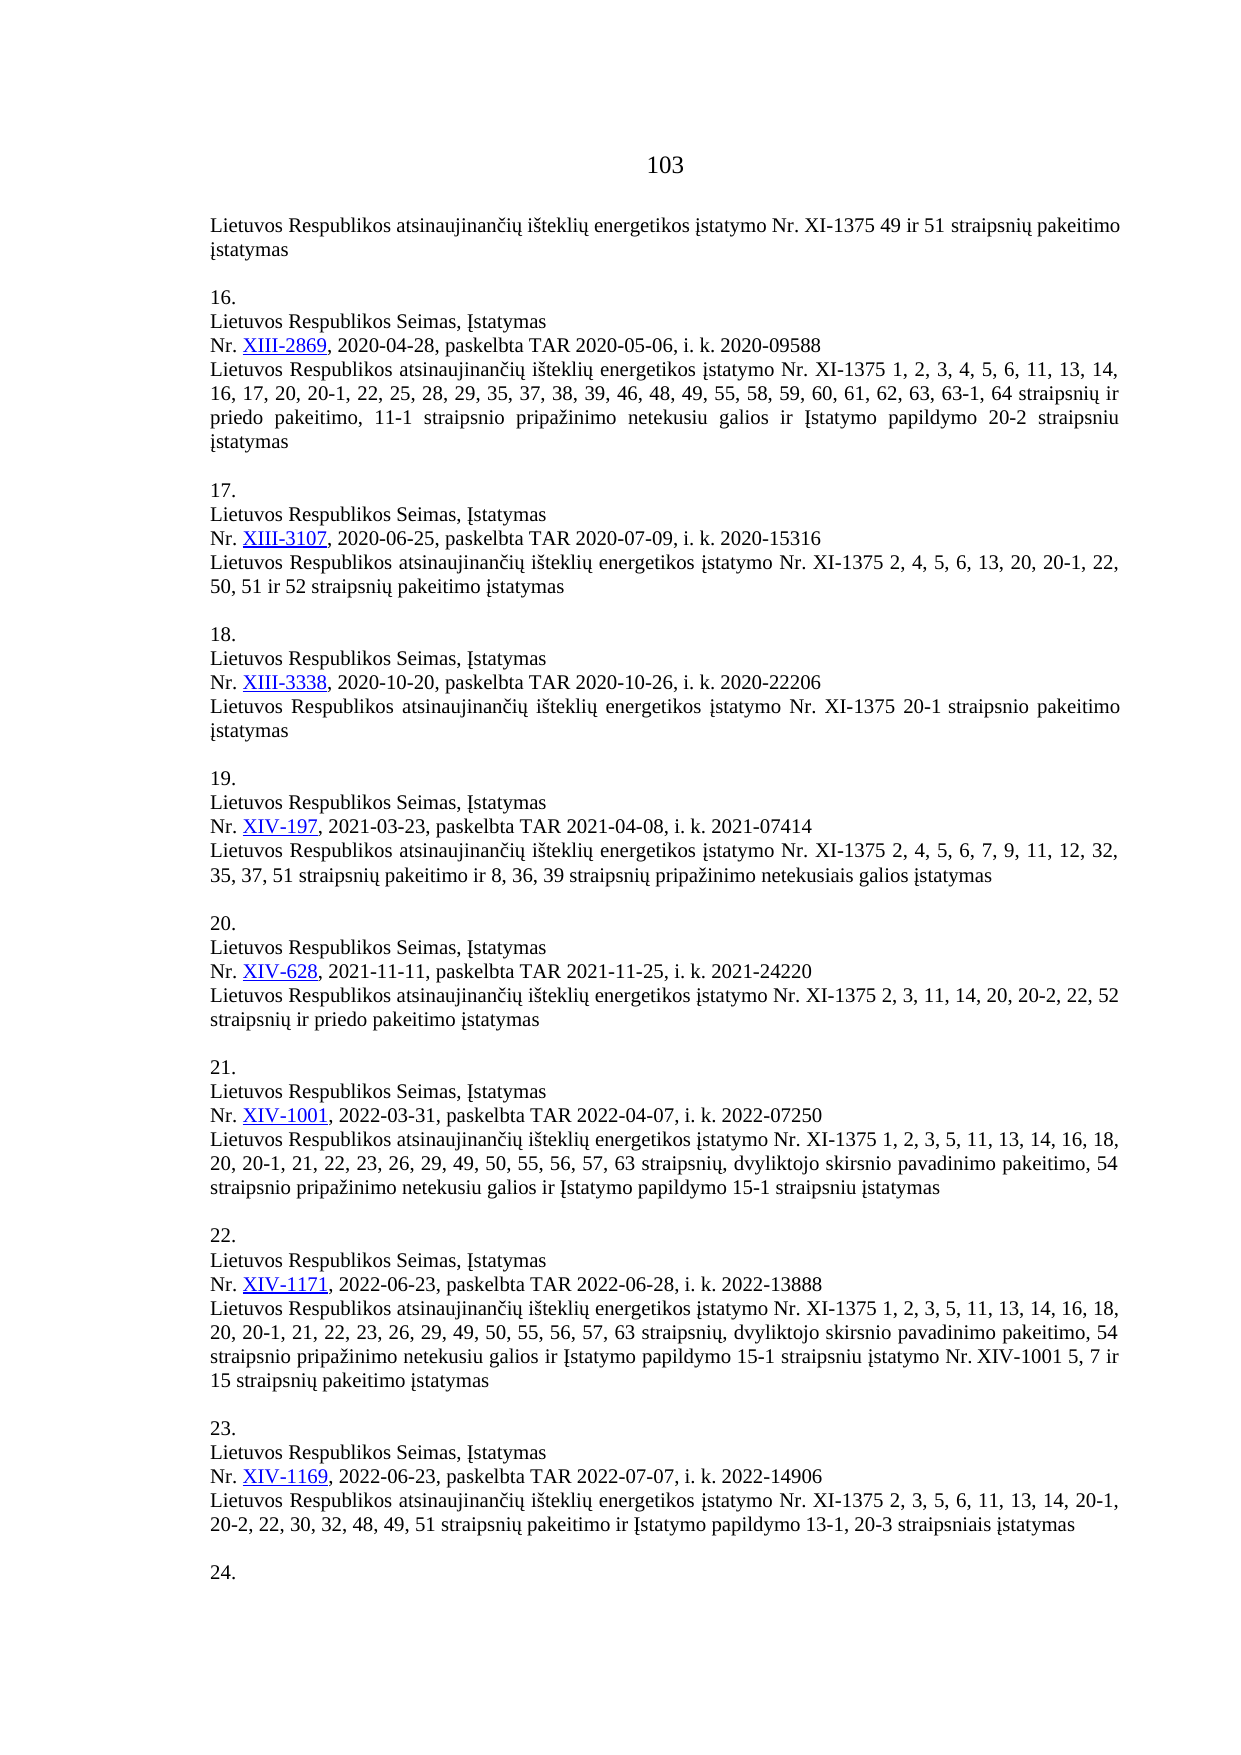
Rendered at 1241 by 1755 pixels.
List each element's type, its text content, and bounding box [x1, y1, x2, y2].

text Lietuvos Respublikos Seimas, Įstatymas [210, 1079, 1120, 1103]
text Nr. XIII-3107, 2020-06-25, paskelbta TAR 2020-07-09, i. k. 2020-15316 [210, 526, 1120, 550]
text Lietuvos Respublikos atsinaujinančių išteklių energetikos įstatymo Nr. XI-1375 1, 2, 3, 4, 5, 6, 11, 13, 14, 16, 17, 20, 20-1, 22, 25, 28, 29, 35, 37, 38, 39, 46, 48, 49, 55, 58, 59, 60, 61, 62, 63, 63-1, 64 straipsnių ir priedo pakeitimo, 11-1 straipsnio pripažinimo netekusiu galios ir Įstatymo papildymo 20-2 straipsniu įstatymas [210, 357, 1120, 453]
text Lietuvos Respublikos atsinaujinančių išteklių energetikos įstatymo Nr. XI-1375 2, 4, 5, 6, 13, 20, 20-1, 22, 50, 51 ir 52 straipsnių pakeitimo įstatymas [210, 550, 1120, 598]
text 24. [210, 1560, 1120, 1584]
text Lietuvos Respublikos Seimas, Įstatymas [210, 646, 1120, 670]
text 16. [210, 285, 1120, 309]
text Nr. XIV-1169, 2022-06-23, paskelbta TAR 2022-07-07, i. k. 2022-14906 [210, 1464, 1120, 1488]
text Lietuvos Respublikos atsinaujinančių išteklių energetikos įstatymo Nr. XI-1375 2, 3, 11, 14, 20, 20-2, 22, 52 straipsnių ir priedo pakeitimo įstatymas [210, 983, 1120, 1031]
text 19. [210, 766, 1120, 790]
text 21. [210, 1055, 1120, 1079]
text Nr. XIII-2869, 2020-04-28, paskelbta TAR 2020-05-06, i. k. 2020-09588 [210, 333, 1120, 357]
text Nr. XIV-197, 2021-03-23, paskelbta TAR 2021-04-08, i. k. 2021-07414 [210, 814, 1120, 838]
text Lietuvos Respublikos Seimas, Įstatymas [210, 502, 1120, 526]
text Lietuvos Respublikos atsinaujinančių išteklių energetikos įstatymo Nr. XI-1375 2, 3, 5, 6, 11, 13, 14, 20-1, 20-2, 22, 30, 32, 48, 49, 51 straipsnių pakeitimo ir Įstatymo papildymo 13-1, 20-3 straipsniais įstatymas [210, 1488, 1120, 1536]
text Lietuvos Respublikos Seimas, Įstatymas [210, 309, 1120, 333]
text 20. [210, 911, 1120, 935]
text 23. [210, 1416, 1120, 1440]
text Nr. XIV-628, 2021-11-11, paskelbta TAR 2021-11-25, i. k. 2021-24220 [210, 959, 1120, 983]
text 18. [210, 622, 1120, 646]
text Nr. XIV-1171, 2022-06-23, paskelbta TAR 2022-06-28, i. k. 2022-13888 [210, 1272, 1120, 1296]
text Lietuvos Respublikos atsinaujinančių išteklių energetikos įstatymo Nr. XI-1375 1, 2, 3, 5, 11, 13, 14, 16, 18, 20, 20-1, 21, 22, 23, 26, 29, 49, 50, 55, 56, 57, 63 straipsnių, dvyliktojo skirsnio pavadinimo pakeitimo, 54 straipsnio pripažinimo netekusiu galios ir Įstatymo papildymo 15-1 straipsniu įstatymo Nr. XIV-1001 5, 7 ir 15 straipsnių pakeitimo įstatymas [210, 1296, 1120, 1392]
text Lietuvos Respublikos Seimas, Įstatymas [210, 790, 1120, 814]
text Nr. XIII-3338, 2020-10-20, paskelbta TAR 2020-10-26, i. k. 2020-22206 [210, 670, 1120, 694]
text Nr. XIV-1001, 2022-03-31, paskelbta TAR 2022-04-07, i. k. 2022-07250 [210, 1103, 1120, 1127]
text Lietuvos Respublikos atsinaujinančių išteklių energetikos įstatymo Nr. XI-1375 20-1 straipsnio pakeitimo įstatymas [210, 694, 1120, 742]
text Lietuvos Respublikos Seimas, Įstatymas [210, 1440, 1120, 1464]
text 22. [210, 1223, 1120, 1247]
text Lietuvos Respublikos Seimas, Įstatymas [210, 1247, 1120, 1272]
text Lietuvos Respublikos Seimas, Įstatymas [210, 935, 1120, 959]
text 17. [210, 477, 1120, 502]
text Lietuvos Respublikos atsinaujinančių išteklių energetikos įstatymo Nr. XI-1375 1, 2, 3, 5, 11, 13, 14, 16, 18, 20, 20-1, 21, 22, 23, 26, 29, 49, 50, 55, 56, 57, 63 straipsnių, dvyliktojo skirsnio pavadinimo pakeitimo, 54 straipsnio pripažinimo netekusiu galios ir Įstatymo papildymo 15-1 straipsniu įstatymas [210, 1127, 1120, 1199]
text Lietuvos Respublikos atsinaujinančių išteklių energetikos įstatymo Nr. XI-1375 49 ir 51 straipsnių pakeitimo įstatymas [210, 213, 1120, 261]
text Lietuvos Respublikos atsinaujinančių išteklių energetikos įstatymo Nr. XI-1375 2, 4, 5, 6, 7, 9, 11, 12, 32, 35, 37, 51 straipsnių pakeitimo ir 8, 36, 39 straipsnių pripažinimo netekusiais galios įstatymas [210, 838, 1120, 887]
